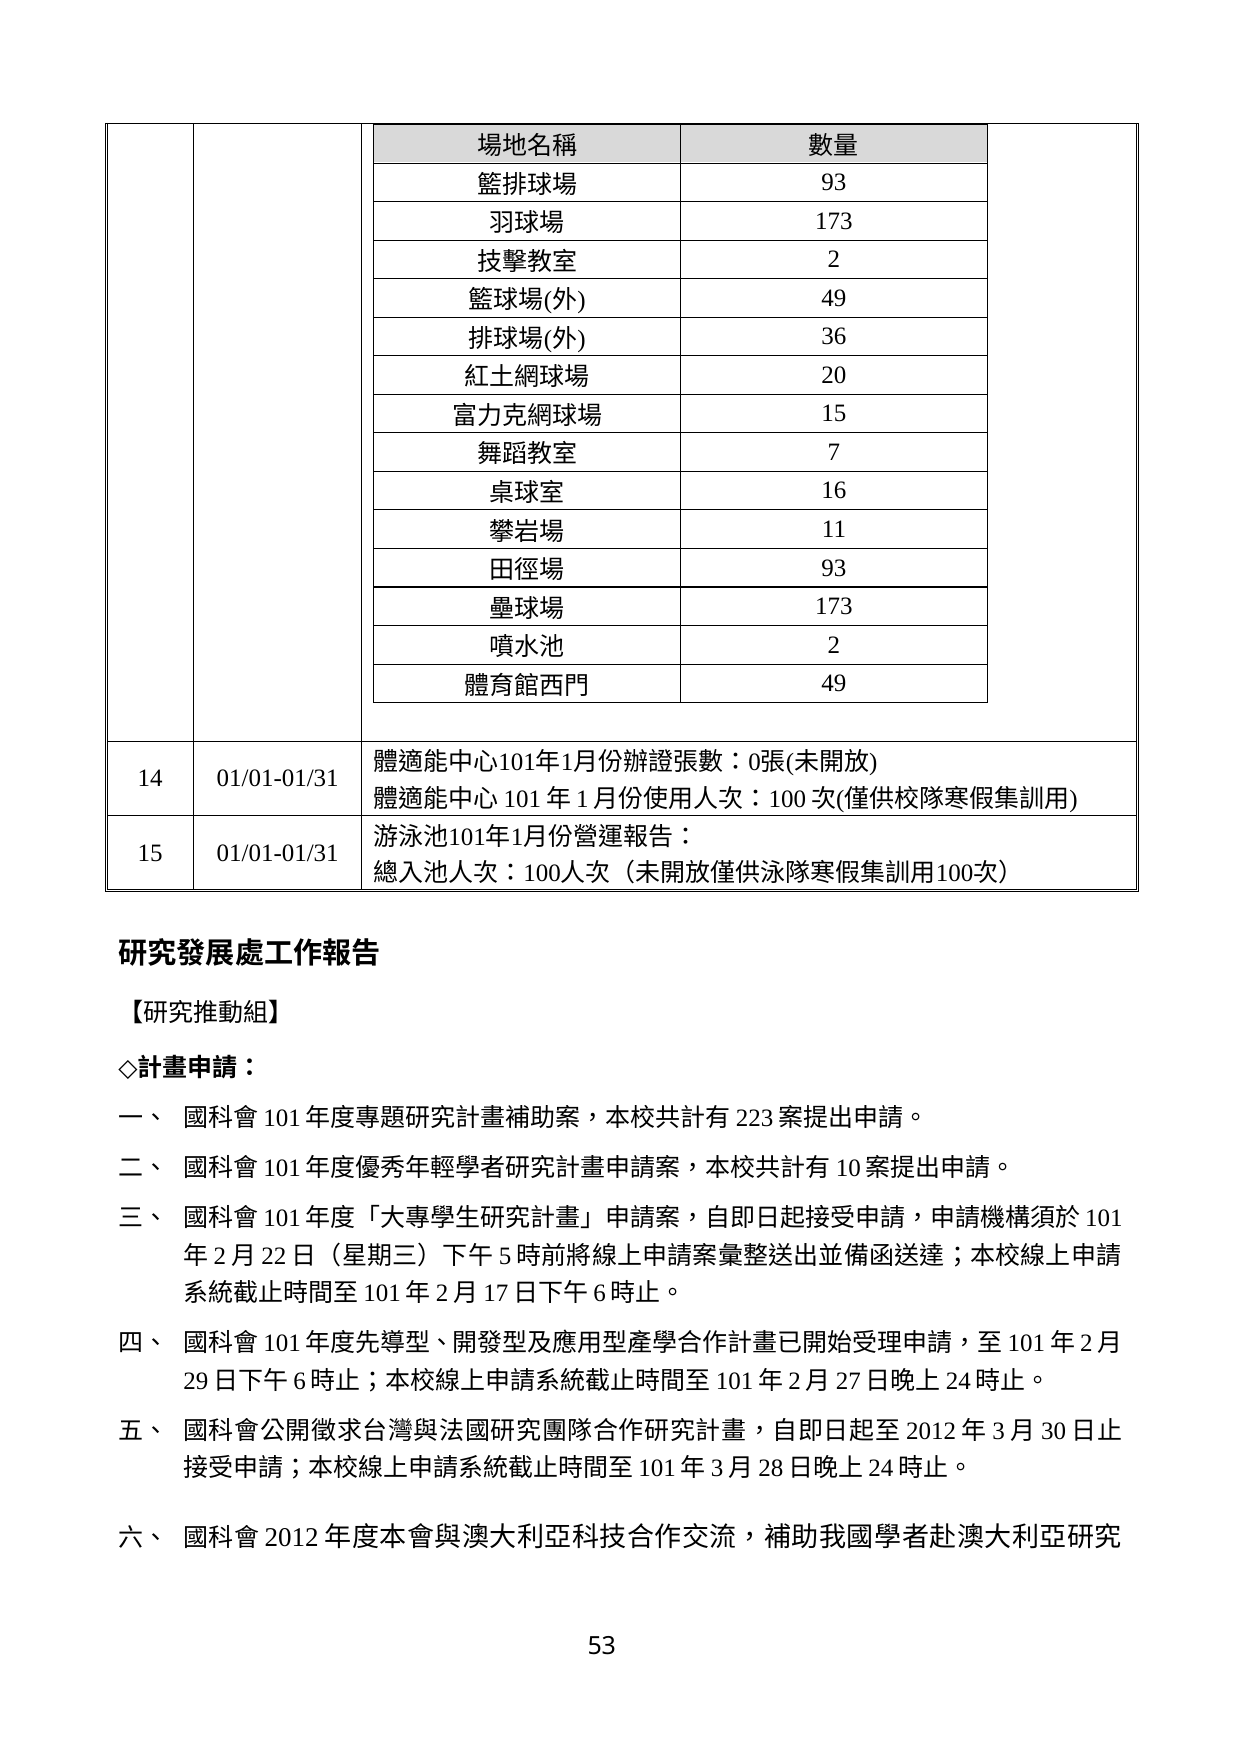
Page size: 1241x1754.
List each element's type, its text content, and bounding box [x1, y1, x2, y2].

list 國科會101年度「大專學生研究計畫」申請案，自即日起接受申請，申請機構須於101年2月22日（星期三）下午5時前將線上申請案彙整送出並備函送達；本校線上申請系統截止時間至101年2月17日下午6時止。 [118, 1197, 1122, 1310]
table_cell 壘球場 [374, 588, 680, 625]
table_cell 15 [108, 816, 193, 889]
table_cell 技擊教室 [374, 241, 680, 278]
table_cell 49 [681, 279, 987, 317]
table_cell 2 [681, 241, 987, 278]
table_cell [194, 124, 361, 741]
text 研究發展處工作報告 [118, 929, 1127, 972]
table_header 場地名稱 [374, 125, 680, 162]
table_cell 舞蹈教室 [374, 433, 680, 471]
table_cell 01/01-01/31 [194, 816, 361, 889]
table_cell 籃球場(外) [374, 279, 680, 317]
text ◇計畫申請： [118, 1047, 1122, 1085]
list 國科會2012年度本會與澳大利亞科技合作交流，補助我國學者赴澳大利亞研究 [118, 1497, 1122, 1572]
table_cell 16 [681, 472, 987, 509]
table_cell 49 [681, 665, 987, 702]
list 國科會101年度專題研究計畫補助案，本校共計有223案提出申請。 [118, 1097, 1122, 1135]
table_cell 173 [681, 588, 987, 625]
list 國科會公開徵求台灣與法國研究團隊合作研究計畫，自即日起至2012年3月30日止接受申請；本校線上申請系統截止時間至101年3月28日晚上24時止。 [118, 1410, 1122, 1485]
table_cell 田徑場 [374, 549, 680, 586]
list 國科會101年度先導型、開發型及應用型產學合作計畫已開始受理申請，至101年2月29日下午6時止；本校線上申請系統截止時間至101年2月27日晚上24時止。 [118, 1322, 1122, 1397]
list 國科會101年度優秀年輕學者研究計畫申請案，本校共計有10案提出申請。 [118, 1147, 1122, 1185]
table_cell 15 [681, 395, 987, 432]
table_cell 體適能中心101年1月份辦證張數：0張(未開放) 體適能中心101年1月份使用人次：100次(僅供校隊寒假集訓用) [362, 742, 1136, 815]
table_cell 噴水池 [374, 626, 680, 663]
table_cell [362, 124, 1136, 741]
text 【研究推動組】 [118, 993, 1127, 1029]
table_cell 體育館西門 [374, 665, 680, 702]
table_header 數量 [681, 125, 987, 162]
table_cell 紅土網球場 [374, 356, 680, 394]
table_cell 7 [681, 433, 987, 471]
table_cell 93 [681, 549, 987, 586]
table_cell 11 [681, 510, 987, 548]
table_cell 14 [108, 742, 193, 815]
table_cell 20 [681, 356, 987, 394]
table_cell 93 [681, 164, 987, 201]
table_cell 游泳池101年1月份營運報告： 總入池人次：100人次（未開放僅供泳隊寒假集訓用100次） [362, 816, 1136, 889]
table_cell 2 [681, 626, 987, 663]
table_cell 羽球場 [374, 202, 680, 239]
table_cell 173 [681, 202, 987, 239]
table_cell 排球場(外) [374, 318, 680, 355]
table_cell 攀岩場 [374, 510, 680, 548]
table_cell 籃排球場 [374, 164, 680, 201]
table_cell 36 [681, 318, 987, 355]
table_cell 桌球室 [374, 472, 680, 509]
table_cell 富力克網球場 [374, 395, 680, 432]
table_cell 01/01-01/31 [194, 742, 361, 815]
table_cell [108, 124, 193, 741]
